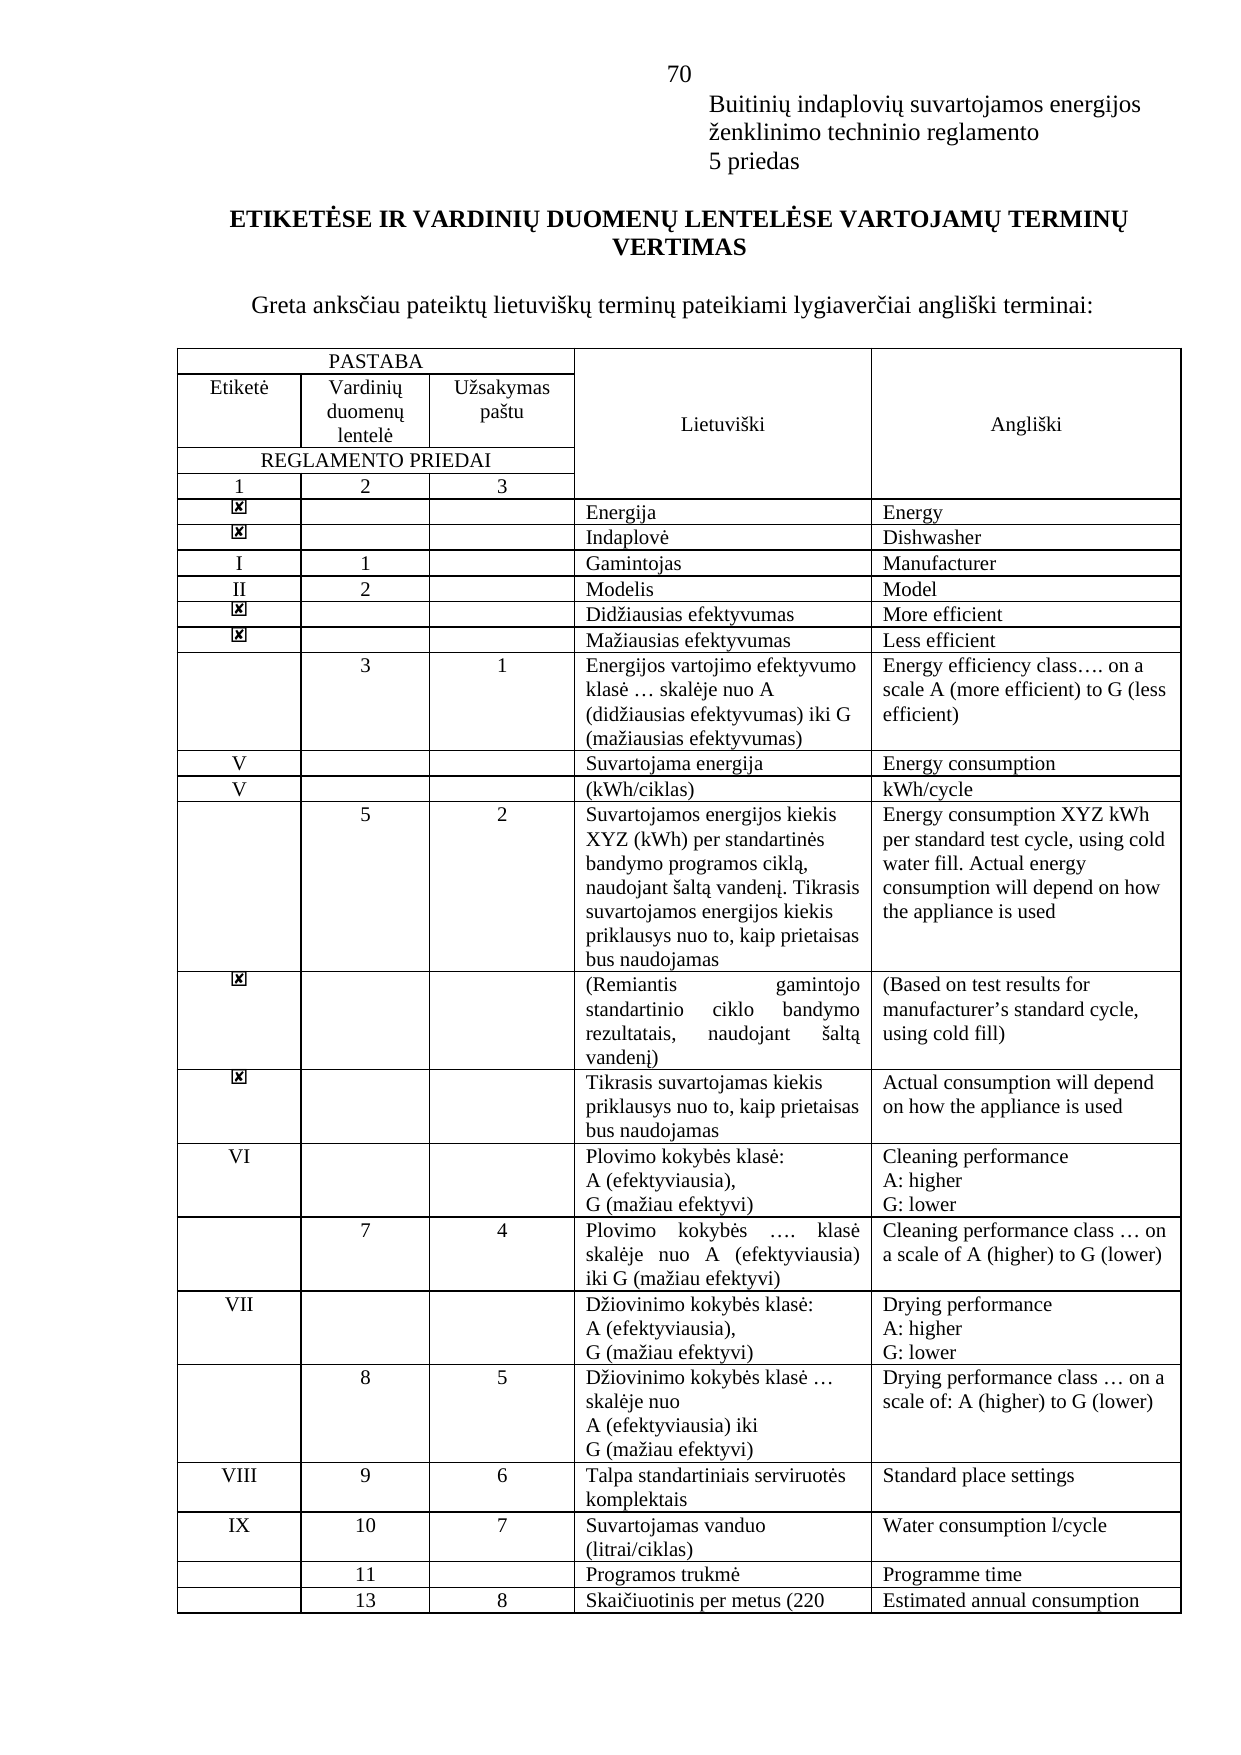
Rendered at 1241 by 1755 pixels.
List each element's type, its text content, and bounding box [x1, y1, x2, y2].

table_cell [178, 1365, 300, 1461]
table_cell IX [178, 1513, 300, 1561]
table_cell  [178, 602, 300, 626]
table_cell 6 [430, 1463, 574, 1511]
table_cell (Remiantis gamintojo standartinio ciklo bandymo rezultatais, naudojant šaltą vandenį) [575, 972, 871, 1069]
table_cell Standard place settings [872, 1463, 1180, 1511]
table_cell Energy [872, 500, 1180, 524]
table_cell  [178, 525, 300, 549]
table_cell Džiovinimo kokybės klasė … skalėje nuo A (efektyviausia) iki G (mažiau efektyvi) [575, 1365, 871, 1461]
text ženklinimo techninio reglamento [177, 117, 1181, 146]
text Buitinių indaplovių suvartojamos energijos [709, 89, 1181, 117]
table_cell Programme time [872, 1562, 1180, 1586]
table_cell 8 [302, 1365, 429, 1461]
table_cell Energy consumption [872, 751, 1180, 775]
table_cell Suvartojamos energijos kiekis XYZ (kWh) per standartinės bandymo programos ciklą, naudojant šaltą vandenį. Tikrasis suvartojamos energijos kiekis priklausys nuo to, kaip prietaisas bus naudojamas [575, 802, 871, 971]
table_cell Energijos vartojimo efektyvumo klasė … skalėje nuo A (didžiausias efektyvumas) iki G (mažiausias efektyvumas) [575, 653, 871, 749]
table_cell V [178, 751, 300, 775]
table_cell Talpa standartiniais serviruotės komplektais [575, 1463, 871, 1511]
table_cell (kWh/ciklas) [575, 777, 871, 801]
table_cell Gamintojas [575, 551, 871, 575]
table_cell Drying performance class … on a scale of: A (higher) to G (lower) [872, 1365, 1180, 1461]
table_cell Užsakymas paštu [430, 375, 574, 447]
table_cell [178, 1562, 300, 1586]
table_cell [302, 777, 429, 801]
table_cell Actual consumption will depend on how the appliance is used [872, 1070, 1180, 1142]
table_cell VI [178, 1144, 300, 1216]
table_cell VIII [178, 1463, 300, 1511]
table_cell Cleaning performance class … on a scale of A (higher) to G (lower) [872, 1218, 1180, 1290]
table_cell II [178, 577, 300, 601]
table_cell [430, 1292, 574, 1364]
table_cell [302, 500, 429, 524]
text 5 priedas [177, 146, 1181, 175]
table_cell Water consumption l/cycle [872, 1513, 1180, 1561]
table_cell [302, 972, 429, 1069]
table_cell Reglamento priedai [178, 448, 574, 472]
table_cell Suvartojamas vanduo (litrai/ciklas) [575, 1513, 871, 1561]
table_cell More efficient [872, 602, 1180, 626]
table_cell Model [872, 577, 1180, 601]
table_cell 5 [430, 1365, 574, 1461]
table_cell Modelis [575, 577, 871, 601]
table_cell Didžiausias efektyvumas [575, 602, 871, 626]
table_cell kWh/cycle [872, 777, 1180, 801]
table_cell  [178, 972, 300, 1069]
table_cell Mažiausias efektyvumas [575, 628, 871, 652]
table_cell Etiketė [178, 375, 300, 447]
table_cell [302, 628, 429, 652]
table_cell 9 [302, 1463, 429, 1511]
table_cell [302, 602, 429, 626]
table_cell Manufacturer [872, 551, 1180, 575]
table_cell Drying performance A: higher G: lower [872, 1292, 1180, 1364]
table_cell 3 [302, 653, 429, 749]
table_cell Energy consumption XYZ kWh per standard test cycle, using cold water fill. Actual energy consumption will depend on how the appliance is used [872, 802, 1180, 971]
table_cell VII [178, 1292, 300, 1364]
table_cell V [178, 777, 300, 801]
table_cell Less efficient [872, 628, 1180, 652]
table_cell Plovimo kokybės klasė: A (efektyviausia), G (mažiau efektyvi) [575, 1144, 871, 1216]
table_cell [302, 1292, 429, 1364]
table_cell [430, 628, 574, 652]
table_cell Energija [575, 500, 871, 524]
table_header Lietuviški [575, 349, 871, 498]
table_cell [430, 500, 574, 524]
table_cell Skaičiuotinis per metus (220 [575, 1588, 871, 1612]
table_cell 4 [430, 1218, 574, 1290]
table_cell Programos trukmė [575, 1562, 871, 1586]
table_cell [430, 777, 574, 801]
table_cell [430, 1144, 574, 1216]
table_cell 13 [302, 1588, 429, 1612]
table_cell  [178, 628, 300, 652]
table_cell [430, 972, 574, 1069]
text ETIKETĖSE ir vardinių duomenų lentelėse VARTOJamų terminų vertimas [177, 204, 1181, 261]
table_cell 1 [178, 474, 300, 498]
table_cell [430, 751, 574, 775]
table_cell (Based on test results for manufacturer’s standard cycle, using cold fill) [872, 972, 1180, 1069]
table_cell Energy efficiency class…. on a scale A (more efficient) to G (less efficient) [872, 653, 1180, 749]
table_cell 5 [302, 802, 429, 971]
table_cell [302, 525, 429, 549]
table_cell [178, 1218, 300, 1290]
table_cell [430, 551, 574, 575]
table_header Pastaba [178, 349, 574, 373]
table_cell [430, 1070, 574, 1142]
table_cell [302, 1144, 429, 1216]
table_cell [430, 577, 574, 601]
table_cell Tikrasis suvartojamas kiekis priklausys nuo to, kaip prietaisas bus naudojamas [575, 1070, 871, 1142]
table_cell 11 [302, 1562, 429, 1586]
table_cell Vardinių duomenų lentelė [302, 375, 429, 447]
table_cell 2 [302, 474, 429, 498]
table_cell Estimated annual consumption [872, 1588, 1180, 1612]
table_cell Indaplovė [575, 525, 871, 549]
table_cell Suvartojama energija [575, 751, 871, 775]
text Greta anksčiau pateiktų lietuviškų terminų pateikiami lygiaverčiai angliški terminai: [177, 290, 1181, 319]
table_cell  [178, 500, 300, 524]
table_cell [430, 525, 574, 549]
table_cell  [178, 1070, 300, 1142]
table_cell 2 [302, 577, 429, 601]
table_cell Džiovinimo kokybės klasė: A (efektyviausia), G (mažiau efektyvi) [575, 1292, 871, 1364]
table_cell I [178, 551, 300, 575]
table_cell [302, 1070, 429, 1142]
table_cell 10 [302, 1513, 429, 1561]
table_cell 8 [430, 1588, 574, 1612]
table_header Angliški [872, 349, 1180, 498]
table_cell 1 [302, 551, 429, 575]
table_cell 7 [302, 1218, 429, 1290]
table_cell 3 [430, 474, 574, 498]
table_cell Cleaning performance A: higher G: lower [872, 1144, 1180, 1216]
table_cell Dishwasher [872, 525, 1180, 549]
table_cell [178, 1588, 300, 1612]
table_cell [178, 802, 300, 971]
table_cell 2 [430, 802, 574, 971]
table_cell Plovimo kokybės …. klasė skalėje nuo A (efektyviausia) iki G (mažiau efektyvi) [575, 1218, 871, 1290]
table_cell [302, 751, 429, 775]
table_cell 1 [430, 653, 574, 749]
table_cell [178, 653, 300, 749]
table_cell [430, 602, 574, 626]
table_cell 7 [430, 1513, 574, 1561]
table_cell [430, 1562, 574, 1586]
